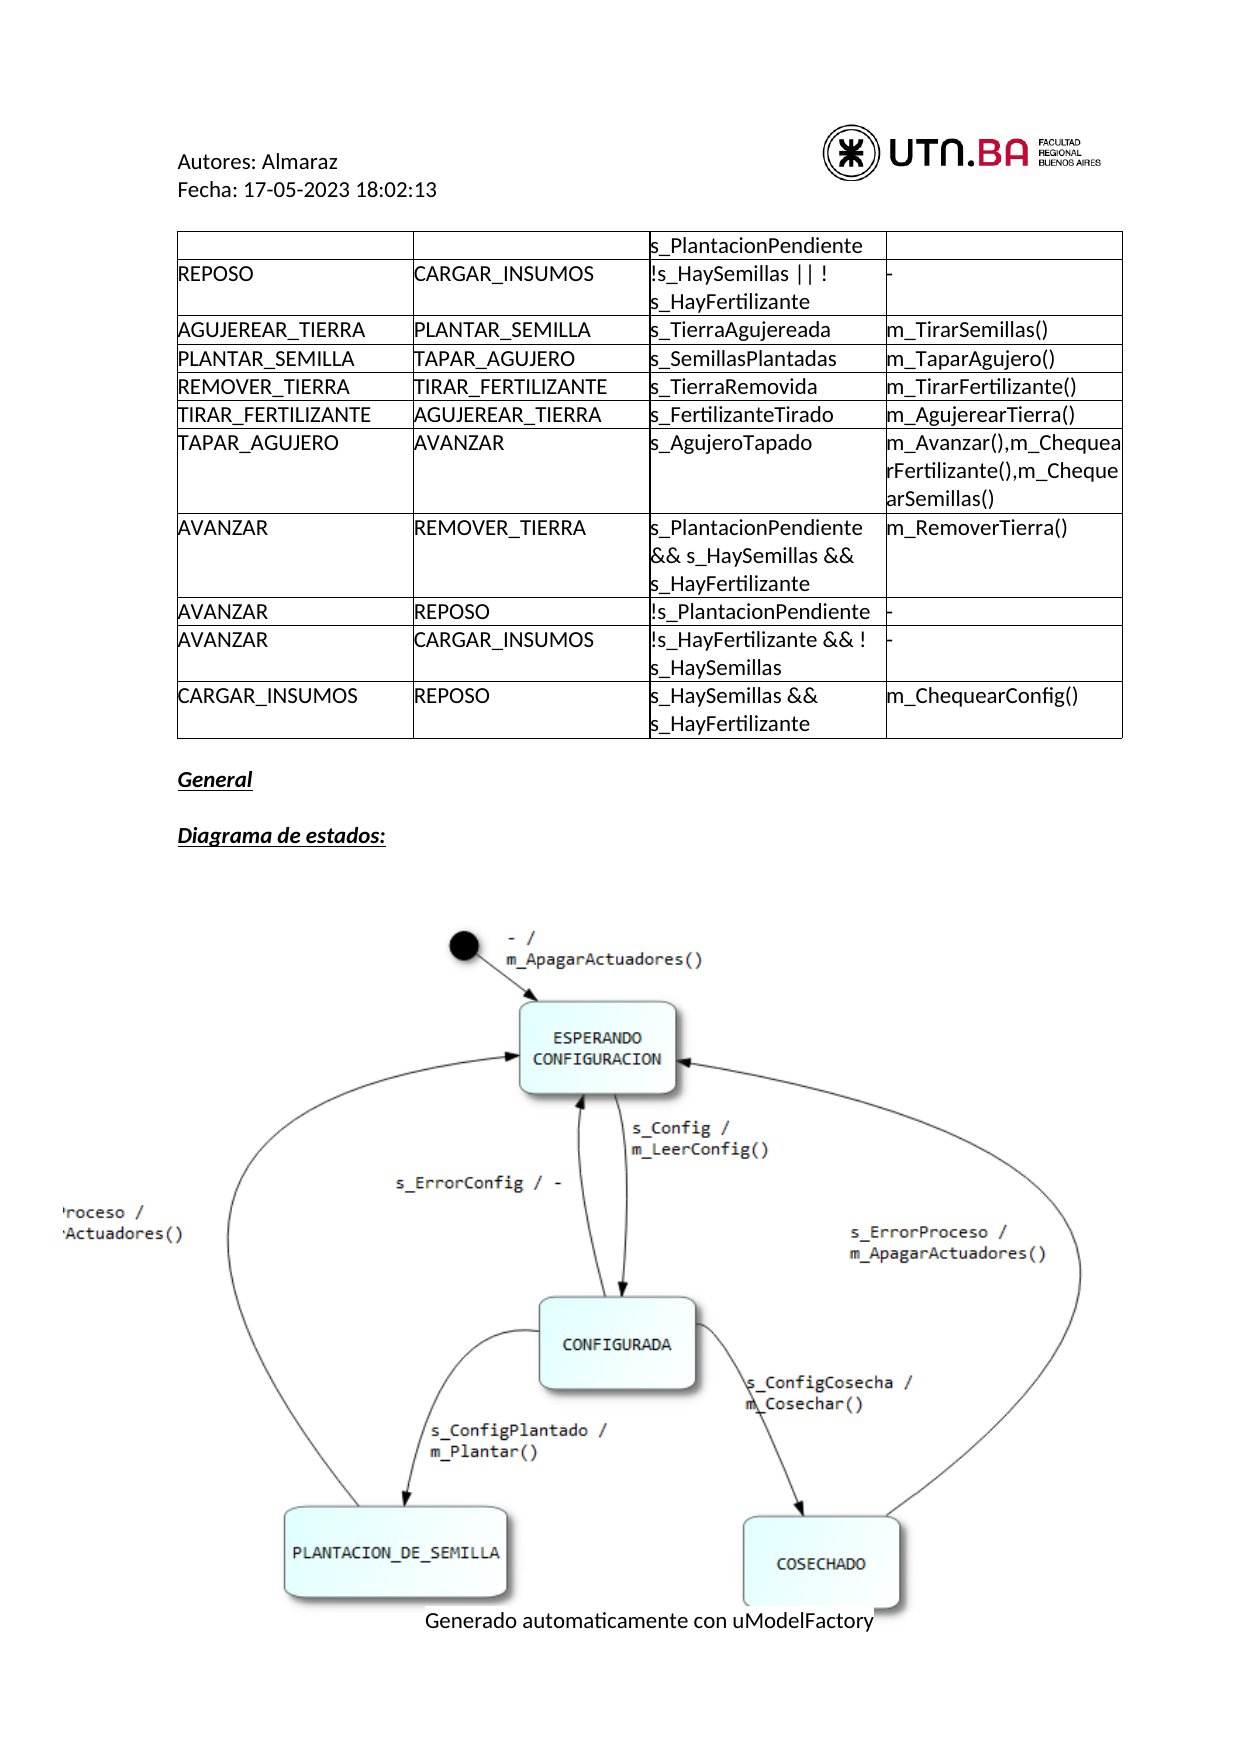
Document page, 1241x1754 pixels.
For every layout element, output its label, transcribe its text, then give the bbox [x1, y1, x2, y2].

table_cell REMOVER_TIERRA [414, 514, 649, 597]
table_cell [178, 232, 413, 259]
table_cell TAPAR_AGUJERO [178, 429, 413, 513]
table_cell !s_HayFertilizante && !s_HaySemillas [651, 626, 886, 681]
table_cell m_RemoverTierra() [887, 514, 1122, 597]
table_cell m_TirarSemillas() [887, 316, 1122, 344]
table_cell PLANTAR_SEMILLA [414, 316, 649, 344]
table_cell m_TaparAgujero() [887, 345, 1122, 372]
table_cell AGUJEREAR_TIERRA [178, 316, 413, 344]
table_cell TAPAR_AGUJERO [414, 345, 649, 372]
table_cell s_AgujeroTapado [651, 429, 886, 513]
table_cell !s_PlantacionPendiente [651, 598, 886, 625]
table_cell m_Avanzar(),m_ChequearFertilizante(),m_ChequearSemillas() [887, 429, 1122, 513]
table_cell CARGAR_INSUMOS [414, 260, 649, 315]
table_cell REPOSO [414, 598, 649, 625]
table_cell [414, 232, 649, 259]
table_cell - [887, 626, 1122, 681]
table_cell CARGAR_INSUMOS [414, 626, 649, 681]
table_cell s_TierraAgujereada [651, 316, 886, 344]
table_cell m_TirarFertilizante() [887, 373, 1122, 400]
table_cell [887, 232, 1122, 259]
table_cell AGUJEREAR_TIERRA [414, 401, 649, 428]
table_cell - [887, 598, 1122, 625]
text General [177, 766, 1122, 794]
table_cell AVANZAR [178, 514, 413, 597]
table_cell m_ChequearConfig() [887, 682, 1122, 738]
table_cell PLANTAR_SEMILLA [178, 345, 413, 372]
table_cell - [887, 260, 1122, 315]
table_cell REPOSO [414, 682, 649, 738]
table_cell s_PlantacionPendiente [651, 232, 886, 259]
table_cell s_HaySemillas && s_HayFertilizante [651, 682, 886, 738]
table_cell s_PlantacionPendiente && s_HaySemillas && s_HayFertilizante [651, 514, 886, 597]
table_cell AVANZAR [414, 429, 649, 513]
table_cell TIRAR_FERTILIZANTE [414, 373, 649, 400]
table_cell REMOVER_TIERRA [178, 373, 413, 400]
table_cell s_SemillasPlantadas [651, 345, 886, 372]
table_cell AVANZAR [178, 598, 413, 625]
table_cell AVANZAR [178, 626, 413, 681]
picture [63, 806, 1236, 1754]
table_cell s_TierraRemovida [651, 373, 886, 400]
table_cell TIRAR_FERTILIZANTE [178, 401, 413, 428]
picture [809, 118, 1122, 187]
table_cell m_AgujerearTierra() [887, 401, 1122, 428]
table_cell CARGAR_INSUMOS [178, 682, 413, 738]
table_cell s_FertilizanteTirado [651, 401, 886, 428]
table_cell !s_HaySemillas || !s_HayFertilizante [651, 260, 886, 315]
table_cell REPOSO [178, 260, 413, 315]
